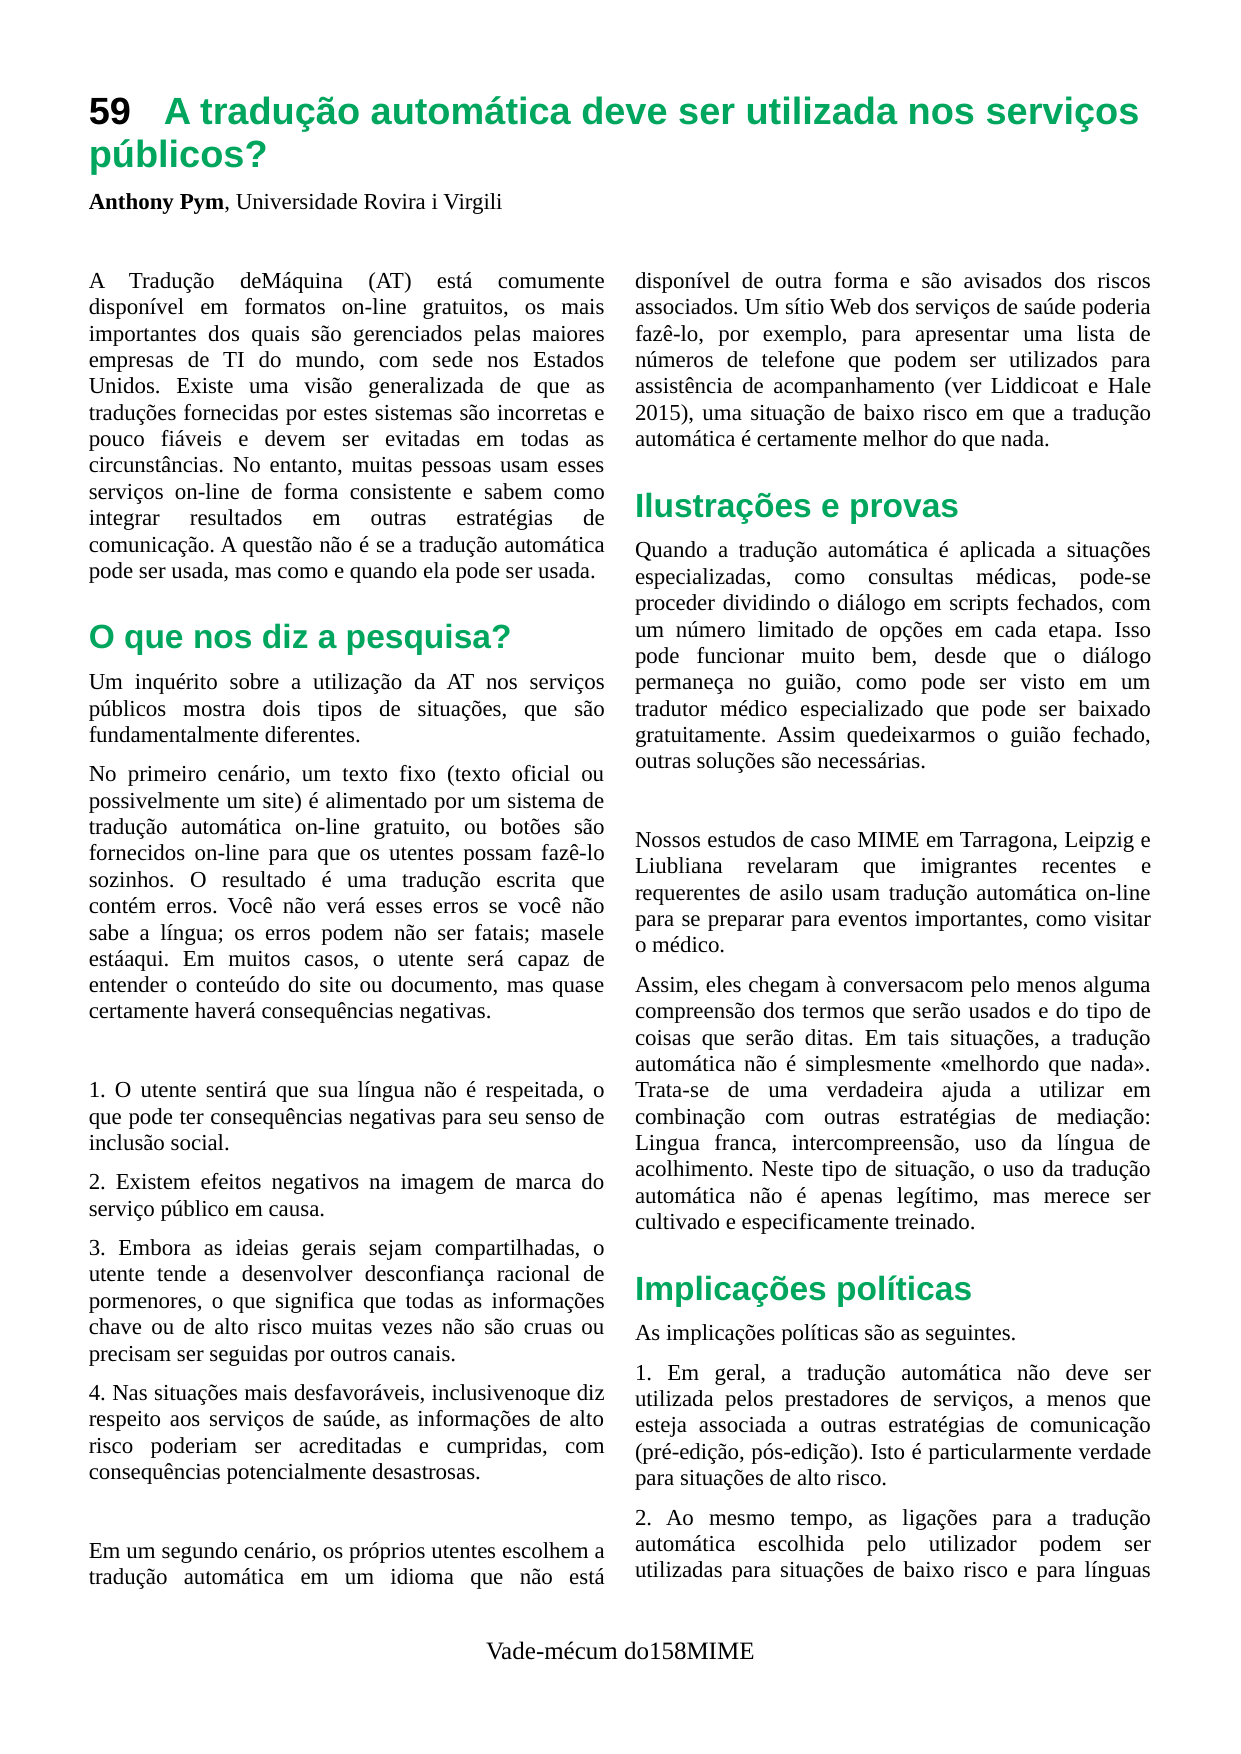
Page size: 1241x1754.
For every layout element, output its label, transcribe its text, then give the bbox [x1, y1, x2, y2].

text 2. Ao mesmo tempo, as ligações para a tradução automática escolhida pelo utilizador podem ser utilizadas para situações de baixo risco e para línguas [635, 1504, 1152, 1583]
text disponível de outra forma e são avisados dos riscos associados. Um sítio Web dos serviços de saúde poderia fazê-lo, por exemplo, para apresentar uma lista de números de telefone que podem ser utilizados para assistência de acompanhamento (ver Liddicoat e Hale 2015), uma situação de baixo risco em que a tradução automática é certamente melhor do que nada. [635, 267, 1152, 452]
text 1. Em geral, a tradução automática não deve ser utilizada pelos prestadores de serviços, a menos que esteja associada a outras estratégias de comunicação (pré-edição, pós-edição). Isto é particularmente verdade para situações de alto risco. [635, 1359, 1152, 1491]
text 1. O utente sentirá que sua língua não é respeitada, o que pode ter consequências negativas para seu senso de inclusão social. [88, 1076, 605, 1155]
text Quando a tradução automática é aplicada a situações especializadas, como consultas médicas, pode-se proceder dividindo o diálogo em scripts fechados, com um número limitado de opções em cada etapa. Isso pode funcionar muito bem, desde que o diálogo permaneça no guião, como pode ser visto em um tradutor médico especializado que pode ser baixado gratuitamente. Assim quedeixarmos o guião fechado, outras soluções são necessárias. [635, 537, 1152, 774]
text 3. Embora as ideias gerais sejam compartilhadas, o utente tende a desenvolver desconfiança racional de pormenores, o que significa que todas as informações chave ou de alto risco muitas vezes não são cruas ou precisam ser seguidas por outros canais. [88, 1234, 605, 1366]
subtitle Ilustrações e provas [635, 485, 1152, 524]
text Anthony Pym, Universidade Rovira i Virgili [88, 188, 1152, 215]
subtitle Implicações políticas [635, 1268, 1152, 1307]
text Em um segundo cenário, os próprios utentes escolhem a tradução automática em um idioma que não está [88, 1537, 605, 1589]
subtitle O que nos diz a pesquisa? [88, 617, 605, 656]
subtitle A tradução automática deve ser utilizada nos serviços públicos? [88, 88, 1152, 176]
text As implicações políticas são as seguintes. [635, 1319, 1152, 1346]
text 2. Existem efeitos negativos na imagem de marca do serviço público em causa. [88, 1168, 605, 1221]
text Nossos estudos de caso MIME em Tarragona, Leipzig e Liubliana revelaram que imigrantes recentes e requerentes de asilo usam tradução automática on-line para se preparar para eventos importantes, como visitar o médico. [635, 826, 1152, 958]
text 4. Nas situações mais desfavoráveis, inclusivenoque diz respeito aos serviços de saúde, as informações de alto risco poderiam ser acreditadas e cumpridas, com consequências potencialmente desastrosas. [88, 1379, 605, 1484]
text No primeiro cenário, um texto fixo (texto oficial ou possivelmente um site) é alimentado por um sistema de tradução automática on-line gratuito, ou botões são fornecidos on-line para que os utentes possam fazê-lo sozinhos. O resultado é uma tradução escrita que contém erros. Você não verá esses erros se você não sabe a língua; os erros podem não ser fatais; masele estáaqui. Em muitos casos, o utente será capaz de entender o conteúdo do site ou documento, mas quase certamente haverá consequências negativas. [88, 760, 605, 1024]
text Assim, eles chegam à conversacom pelo menos alguma compreensão dos termos que serão usados e do tipo de coisas que serão ditas. Em tais situações, a tradução automática não é simplesmente «melhordo que nada». Trata-se de uma verdadeira ajuda a utilizar em combinação com outras estratégias de mediação: Lingua franca, intercompreensão, uso da língua de acolhimento. Neste tipo de situação, o uso da tradução automática não é apenas legítimo, mas merece ser cultivado e especificamente treinado. [635, 971, 1152, 1234]
text Um inquérito sobre a utilização da AT nos serviços públicos mostra dois tipos de situações, que são fundamentalmente diferentes. [88, 668, 605, 747]
text A Tradução deMáquina (AT) está comumente disponível em formatos on-line gratuitos, os mais importantes dos quais são gerenciados pelas maiores empresas de TI do mundo, com sede nos Estados Unidos. Existe uma visão generalizada de que as traduções fornecidas por estes sistemas são incorretas e pouco fiáveis e devem ser evitadas em todas as circunstâncias. No entanto, muitas pessoas usam esses serviços on-line de forma consistente e sabem como integrar resultados em outras estratégias de comunicação. A questão não é se a tradução automática pode ser usada, mas como e quando ela pode ser usada. [88, 267, 605, 583]
